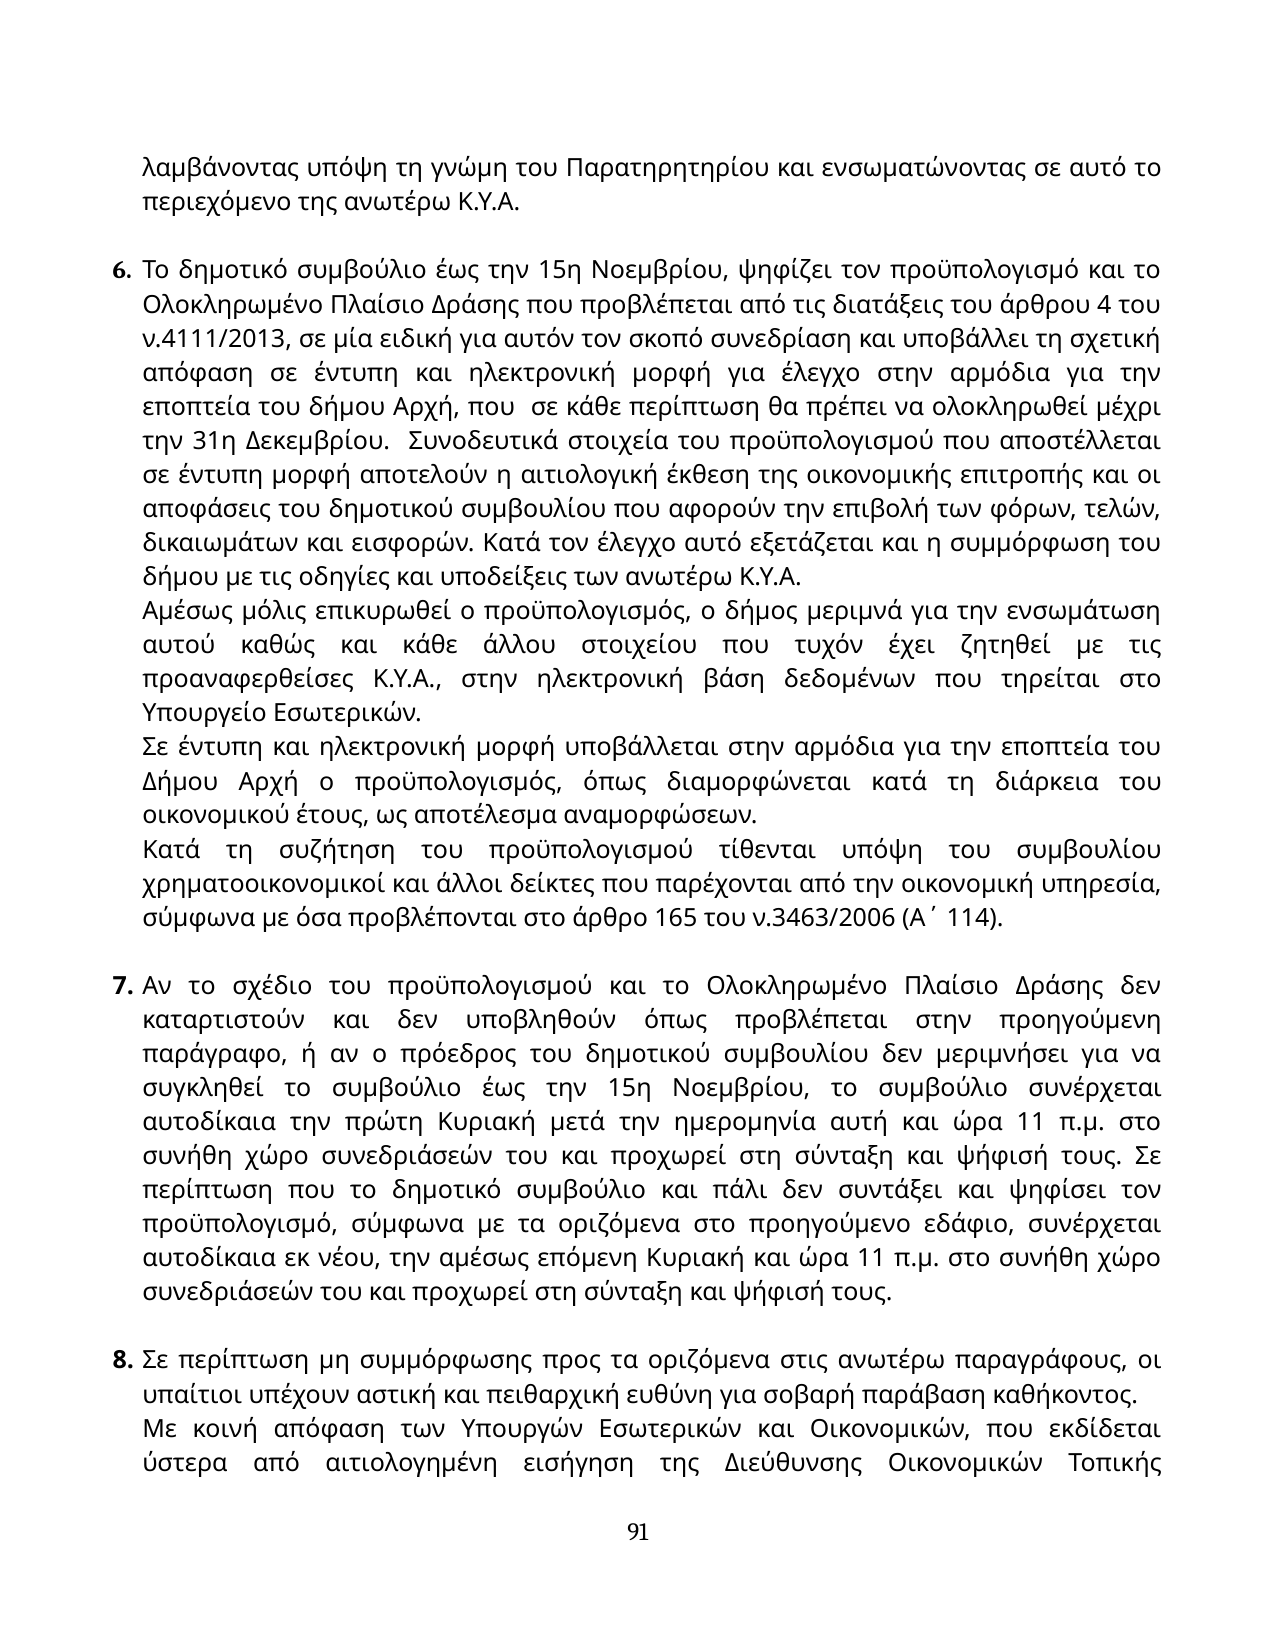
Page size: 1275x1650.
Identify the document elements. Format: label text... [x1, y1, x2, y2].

text Σε έντυπη και ηλεκτρονική μορφή υποβάλλεται στην αρμόδια για την εποπτεία του Δήμου Αρχή ο προϋπολογισμός, όπως διαμορφώνεται κατά τη διάρκεια του οικονομικού έτους, ως αποτέλεσμα αναμορφώσεων. [142, 729, 1162, 831]
text Με κοινή απόφαση των Υπουργών Εσωτερικών και Οικονομικών, που εκδίδεται ύστερα από αιτιολογημένη εισήγηση της Διεύθυνσης Οικονομικών Τοπικής [142, 1410, 1162, 1478]
text Κατά τη συζήτηση του προϋπολογισμού τίθενται υπόψη του συμβουλίου χρηματοοικονομικοί και άλλοι δείκτες που παρέχονται από την οικονομική υπηρεσία, σύμφωνα με όσα προβλέπονται στο άρθρο 165 του ν.3463/2006 (Α΄ 114). [142, 831, 1162, 933]
list Το δημοτικό συμβούλιο έως την 15η Νοεμβρίου, ψηφίζει τον προϋπολογισμό και το Ολοκληρωμένο Πλαίσιο Δράσης που προβλέπεται από τις διατάξεις του άρθρου 4 του ν.4111/2013, σε μία ειδική για αυτόν τον σκοπό συνεδρίαση και υποβάλλει τη σχετική απόφαση σε έντυπη και ηλεκτρονική μορφή για έλεγχο στην αρμόδια για την εποπτεία του δήμου Αρχή, που σε κάθε περίπτωση θα πρέπει να ολοκληρωθεί μέχρι την 31η Δεκεμβρίου. Συνοδευτικά στοιχεία του προϋπολογισμού που αποστέλλεται σε έντυπη μορφή αποτελούν η αιτιολογική έκθεση της οικονομικής επιτροπής και οι αποφάσεις του δημοτικού συμβουλίου που αφορούν την επιβολή των φόρων, τελών, δικαιωμάτων και εισφορών. Κατά τον έλεγχο αυτό εξετάζεται και η συμμόρφωση του δήμου με τις οδηγίες και υποδείξεις των ανωτέρω Κ.Υ.Α. [112, 252, 1162, 593]
list Αν το σχέδιο του προϋπολογισμού και το Ολοκληρωμένο Πλαίσιο Δράσης δεν καταρτιστούν και δεν υποβληθούν όπως προβλέπεται στην προηγούμενη παράγραφο, ή αν ο πρόεδρος του δημοτικού συμβουλίου δεν μεριμνήσει για να συγκληθεί το συμβούλιο έως την 15η Νοεμβρίου, το συμβούλιο συνέρχεται αυτοδίκαια την πρώτη Κυριακή μετά την ημερομηνία αυτή και ώρα 11 π.μ. στο συνήθη χώρο συνεδριάσεών του και προχωρεί στη σύνταξη και ψήφισή τους. Σε περίπτωση που το δημοτικό συμβούλιο και πάλι δεν συντάξει και ψηφίσει τον προϋπολογισμό, σύμφωνα με τα οριζόμενα στο προηγούμενο εδάφιο, συνέρχεται αυτοδίκαια εκ νέου, την αμέσως επόμενη Κυριακή και ώρα 11 π.μ. στο συνήθη χώρο συνεδριάσεών του και προχωρεί στη σύνταξη και ψήφισή τους. [112, 967, 1162, 1308]
list Σε περίπτωση μη συμμόρφωσης προς τα οριζόμενα στις ανωτέρω παραγράφους, οι υπαίτιοι υπέχουν αστική και πειθαρχική ευθύνη για σοβαρή παράβαση καθήκοντος. [112, 1342, 1162, 1410]
text λαμβάνοντας υπόψη τη γνώμη του Παρατηρητηρίου και ενσωματώνοντας σε αυτό το περιεχόμενο της ανωτέρω Κ.Υ.Α. [142, 150, 1162, 218]
text Αμέσως μόλις επικυρωθεί ο προϋπολογισμός, ο δήμος μεριμνά για την ενσωμάτωση αυτού καθώς και κάθε άλλου στοιχείου που τυχόν έχει ζητηθεί με τις προαναφερθείσες Κ.Υ.Α., στην ηλεκτρονική βάση δεδομένων που τηρείται στο Υπουργείο Εσωτερικών. [142, 593, 1162, 729]
